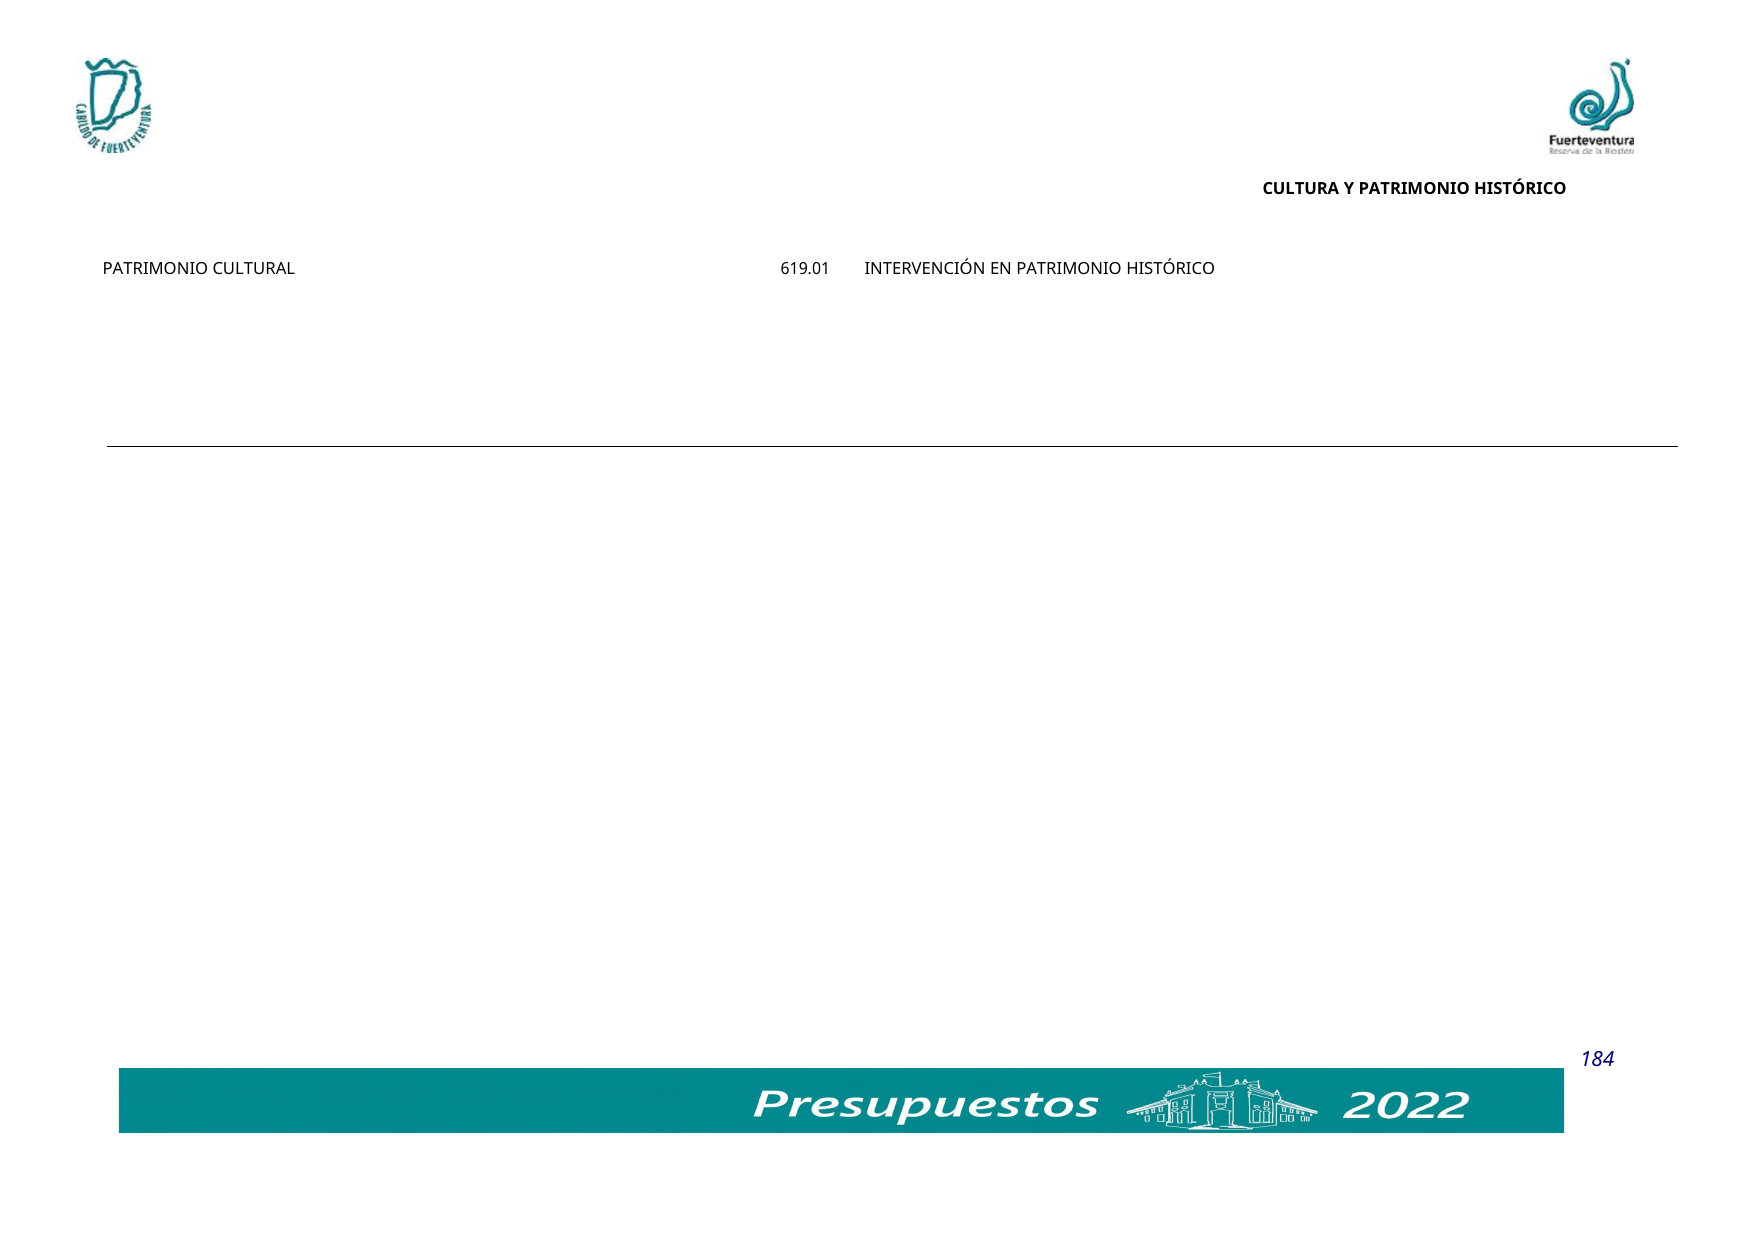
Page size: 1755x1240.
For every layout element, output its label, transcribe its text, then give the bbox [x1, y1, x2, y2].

table_cell PATRIMONIO CULTURAL [65, 253, 539, 287]
table_cell 619.01 [539, 253, 847, 287]
table_cell INTERVENCIÓN EN PATRIMONIO HISTÓRICO [847, 253, 1262, 287]
